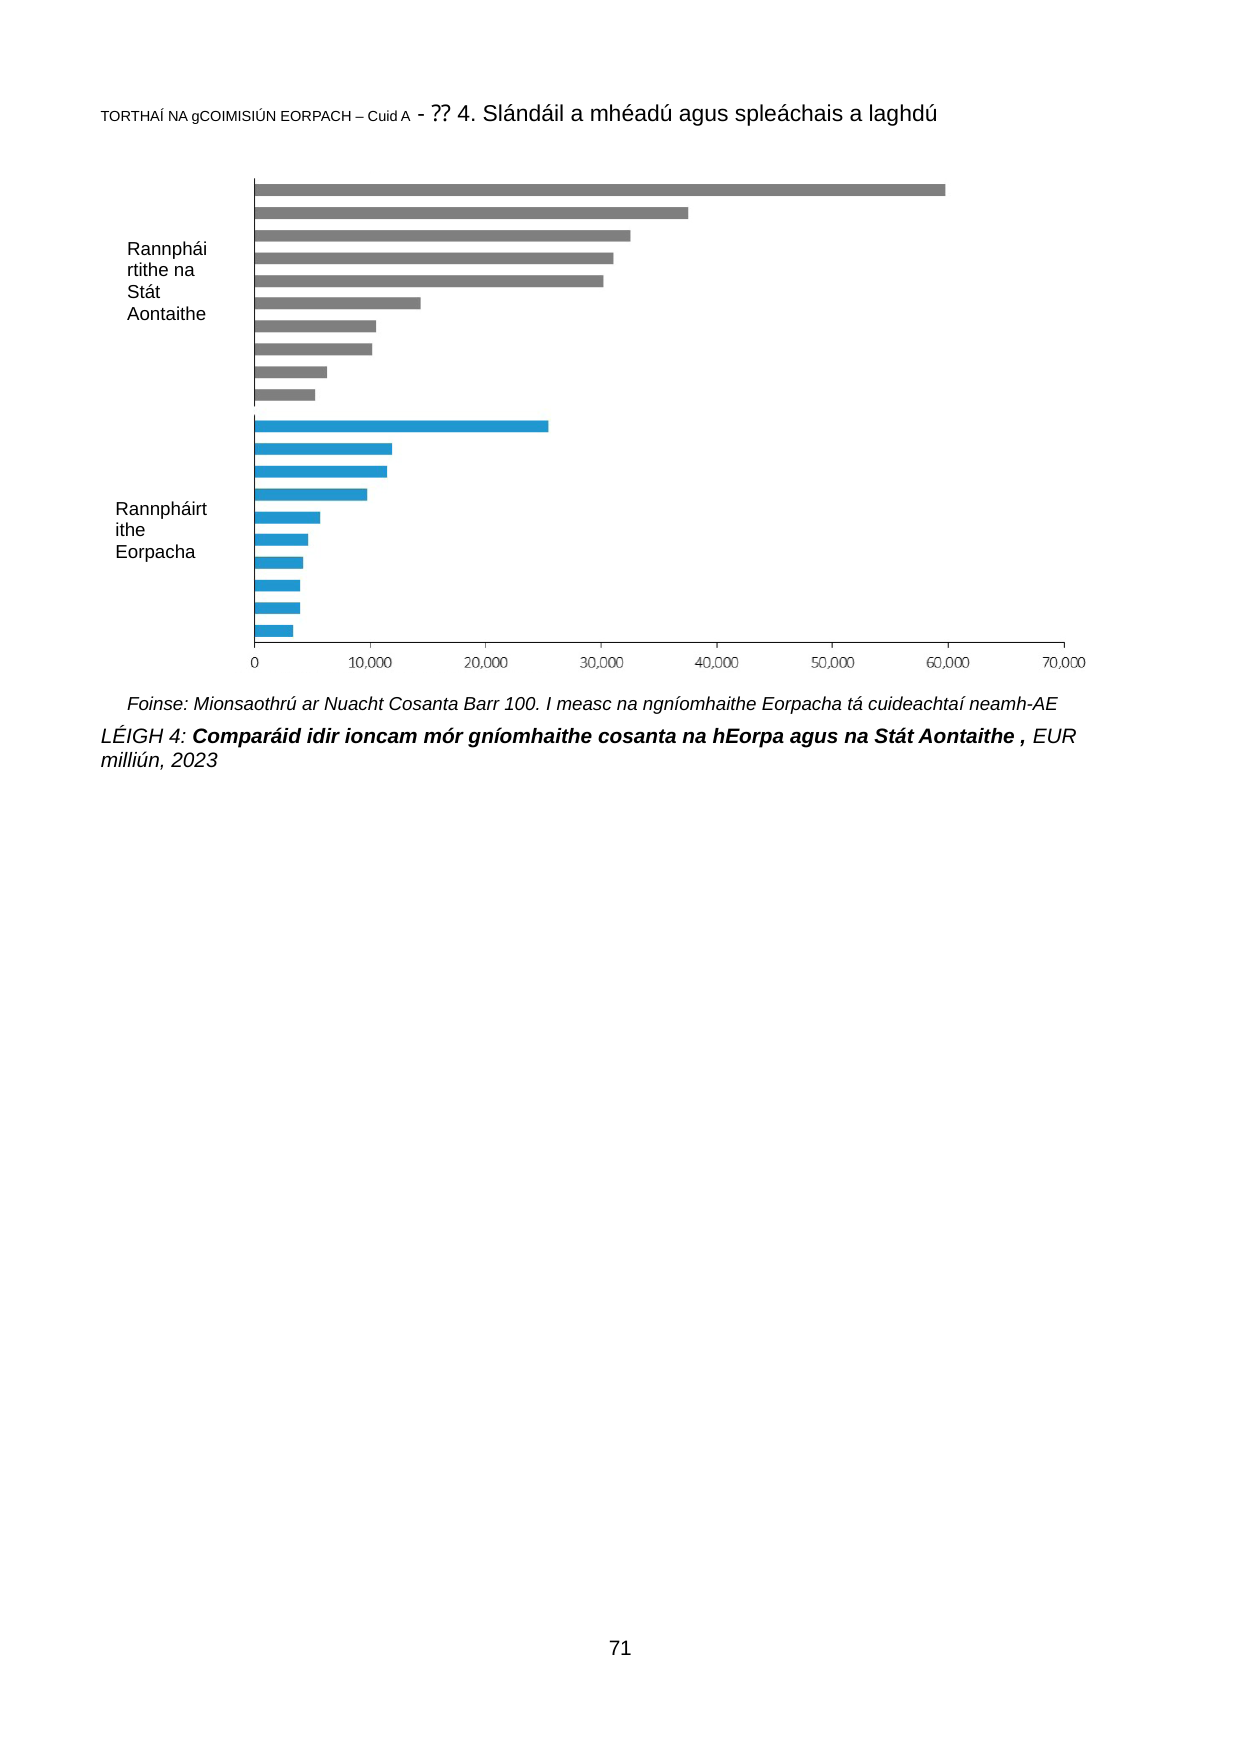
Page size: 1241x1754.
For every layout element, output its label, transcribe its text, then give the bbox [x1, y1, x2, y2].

picture [234, 171, 1099, 673]
text LÉIGH 4: Comparáid idir ioncam mór gníomhaithe cosanta na hEorpa agus na Stát Aontaithe , EUR milliún, 2023 [101, 673, 1099, 772]
